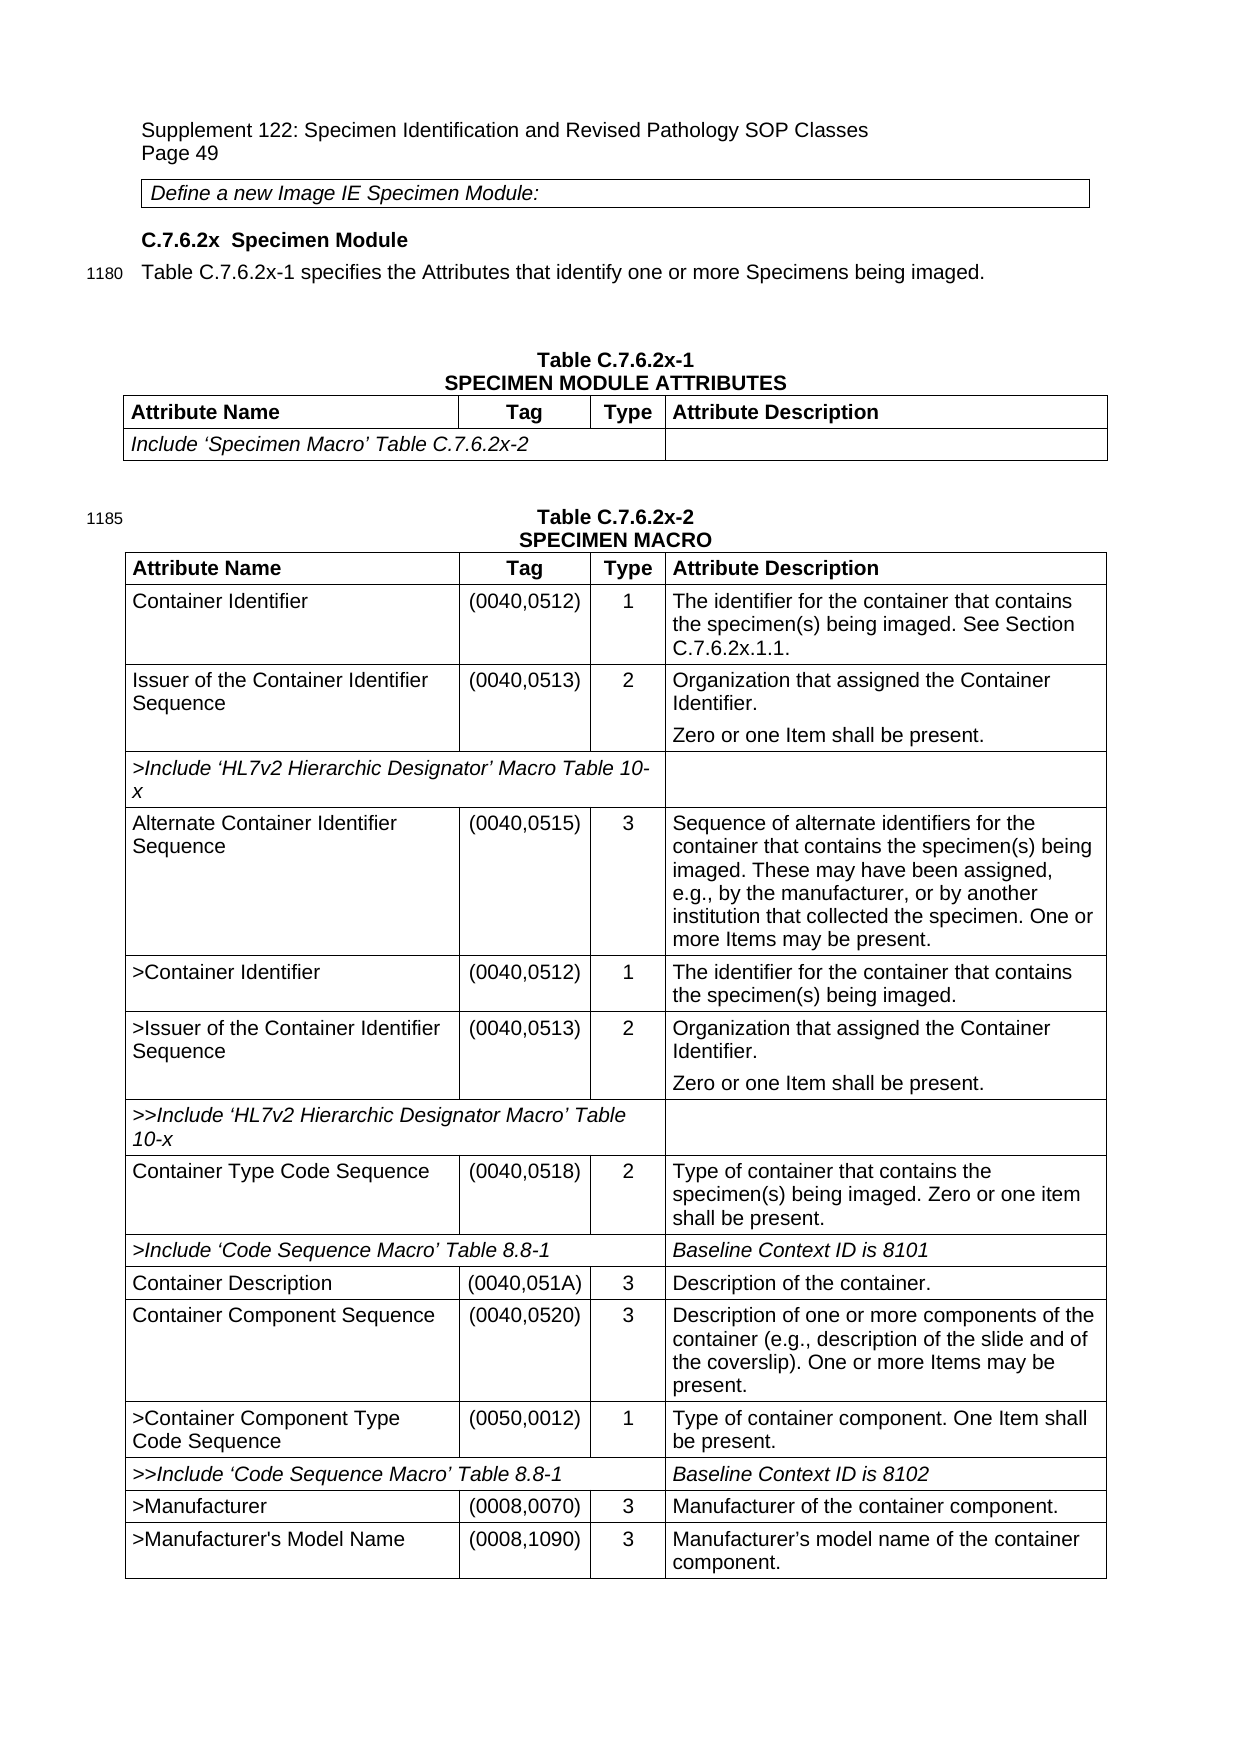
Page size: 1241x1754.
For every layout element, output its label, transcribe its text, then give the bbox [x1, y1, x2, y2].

table_cell [666, 1100, 1106, 1154]
table_cell Organization that assigned the Container Identifier. Zero or one Item shall be present. [666, 665, 1106, 751]
table_cell >>Include ‘Code Sequence Macro’ Table 8.8-1 [126, 1458, 665, 1489]
table_header Attribute Name [126, 553, 459, 584]
table_cell [666, 429, 1107, 460]
table_cell Baseline Context ID is 8101 [666, 1235, 1106, 1266]
table_cell The identifier for the container that contains the specimen(s) being imaged. [666, 956, 1106, 1011]
table_cell (0008,0070) [460, 1491, 590, 1522]
table_cell >Include ‘Code Sequence Macro’ Table 8.8-1 [126, 1235, 665, 1266]
table_cell (0040,0520) [460, 1300, 590, 1401]
table_header Tag [460, 553, 590, 584]
table_header Attribute Description [666, 553, 1106, 584]
table_cell >Manufacturer's Model Name [126, 1523, 459, 1578]
table_cell (0040,0513) [460, 665, 590, 751]
table_cell >>Include ‘HL7v2 Hierarchic Designator Macro’ Table 10-x [126, 1100, 665, 1154]
text Define a new Image IE Specimen Module: [142, 180, 1089, 207]
title SPECIMEN MODULE ATTRIBUTES [141, 372, 1090, 395]
table_header Attribute Name [124, 396, 458, 428]
table_cell 1 [591, 585, 665, 663]
table_cell Description of one or more components of the container (e.g., description of the slide and of the coverslip). One or more Items may be present. [666, 1300, 1106, 1401]
table_cell 3 [591, 1300, 665, 1401]
table_cell >Container Component Type Code Sequence [126, 1402, 459, 1457]
table_cell (0050,0012) [460, 1402, 590, 1457]
table_cell 1 [591, 956, 665, 1011]
table_cell The identifier for the container that contains the specimen(s) being imaged. See Section C.7.6.2x.1.1. [666, 585, 1106, 663]
table_cell Container Type Code Sequence [126, 1156, 459, 1233]
table_cell 3 [591, 1523, 665, 1578]
table_cell Description of the container. [666, 1267, 1106, 1299]
table_cell Container Description [126, 1267, 459, 1299]
table_cell Baseline Context ID is 8102 [666, 1458, 1106, 1489]
table_cell >Container Identifier [126, 956, 459, 1011]
subtitle C.7.6.2x Specimen Module [141, 229, 1090, 252]
table_header Type [591, 396, 665, 428]
table_cell Type of container that contains the specimen(s) being imaged. Zero or one item shall be present. [666, 1156, 1106, 1233]
table_cell Container Component Sequence [126, 1300, 459, 1401]
table_cell Alternate Container Identifier Sequence [126, 808, 459, 955]
table_cell 2 [591, 1156, 665, 1233]
table_cell 2 [591, 665, 665, 751]
table_cell >Include ‘HL7v2 Hierarchic Designator’ Macro Table 10-x [126, 752, 665, 807]
table_cell 3 [591, 808, 665, 955]
table_cell (0040,0518) [460, 1156, 590, 1233]
table_cell Issuer of the Container Identifier Sequence [126, 665, 459, 751]
table_cell 3 [591, 1267, 665, 1299]
table_cell (0040,0512) [460, 585, 590, 663]
table_cell (0040,0513) [460, 1012, 590, 1099]
table_cell Container Identifier [126, 585, 459, 663]
table_cell 3 [591, 1491, 665, 1522]
text Table C.7.6.2x-1 specifies the Attributes that identify one or more Specimens being imaged. [141, 260, 1090, 284]
table_cell Type of container component. One Item shall be present. [666, 1402, 1106, 1457]
title SPECIMEN MACRO [141, 528, 1090, 552]
table_cell Include ‘Specimen Macro’ Table C.7.6.2x-2 [124, 429, 665, 460]
table_cell Sequence of alternate identifiers for the container that contains the specimen(s) being imaged. These may have been assigned, e.g., by the manufacturer, or by another institution that collected the specimen. One or more Items may be present. [666, 808, 1106, 955]
table_header Type [591, 553, 665, 584]
table_cell 2 [591, 1012, 665, 1099]
title Table C.7.6.2x-2 [141, 505, 1090, 528]
table_cell (0040,0515) [460, 808, 590, 955]
table_header Tag [459, 396, 590, 428]
table_cell (0040,051A) [460, 1267, 590, 1299]
table_cell (0008,1090) [460, 1523, 590, 1578]
title Table C.7.6.2x-1 [141, 348, 1090, 372]
table_cell 1 [591, 1402, 665, 1457]
table_cell (0040,0512) [460, 956, 590, 1011]
table_cell Manufacturer of the container component. [666, 1491, 1106, 1522]
table_cell Manufacturer’s model name of the container component. [666, 1523, 1106, 1578]
table_cell >Issuer of the Container Identifier Sequence [126, 1012, 459, 1099]
table_cell >Manufacturer [126, 1491, 459, 1522]
table_cell Organization that assigned the Container Identifier. Zero or one Item shall be present. [666, 1012, 1106, 1099]
table_cell [666, 752, 1106, 807]
table_header Attribute Description [666, 396, 1107, 428]
